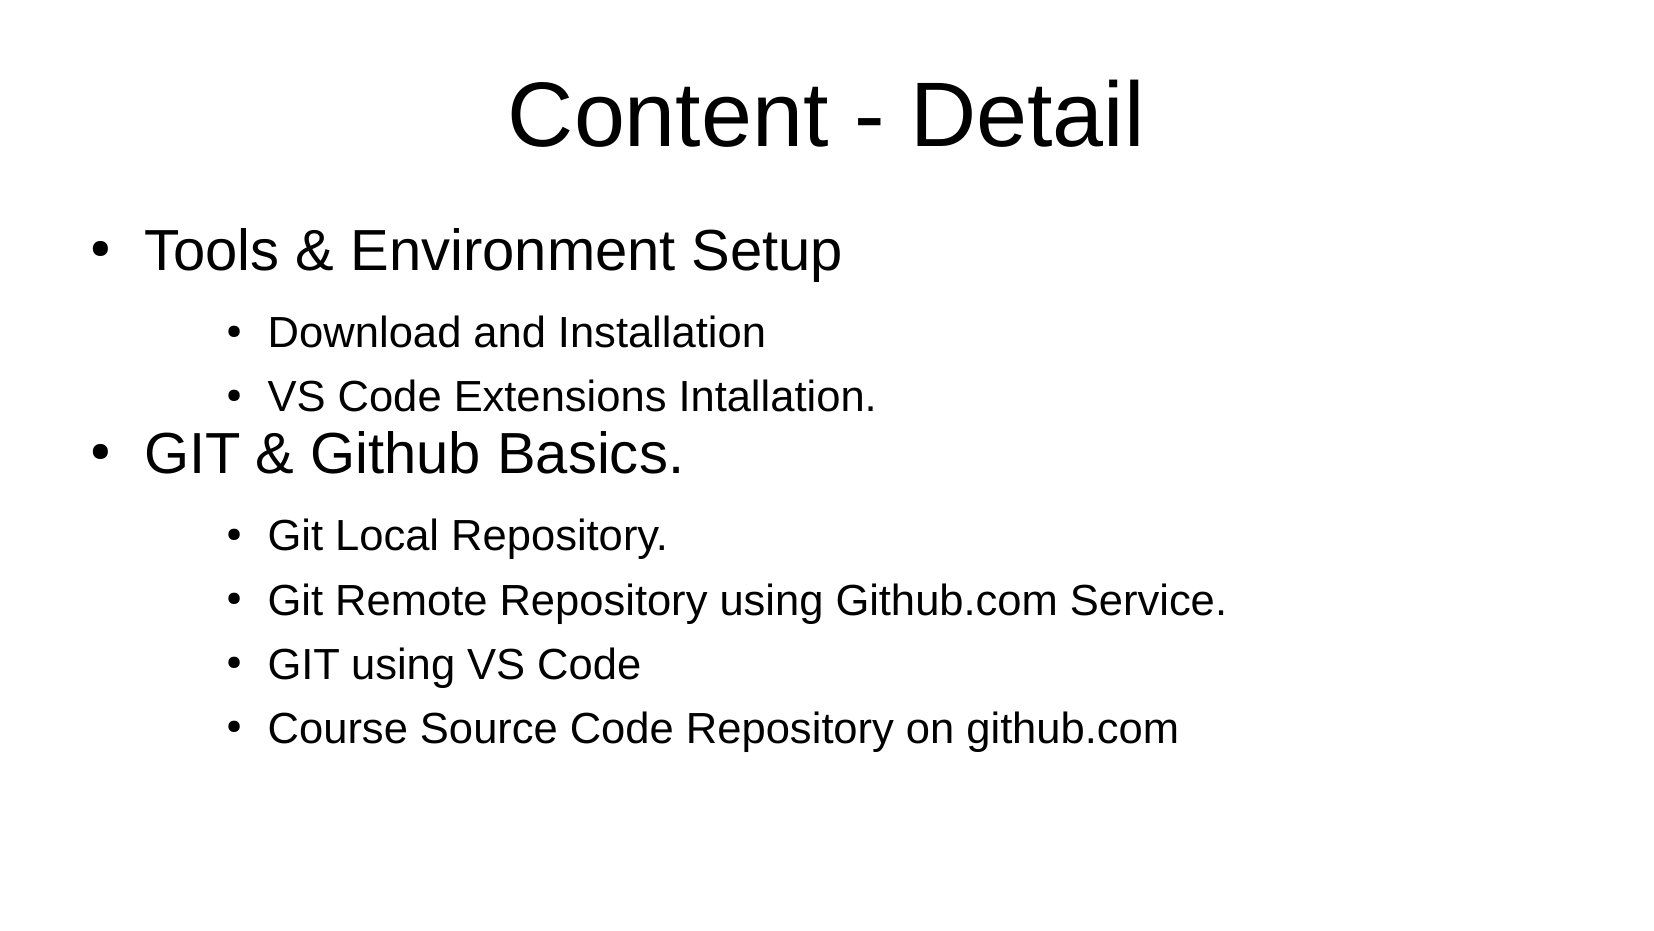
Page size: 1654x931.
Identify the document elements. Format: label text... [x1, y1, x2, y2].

title Content - Detail [82, 37, 1571, 193]
list Tools & Environment Setup Download and Installation VS Code Extensions Intallation. GIT & Github Basics. Git Local Repository. Git Remote Repository using Github.com Service. GIT using VS Code Course Source Code Repository on github.com [82, 217, 1571, 758]
